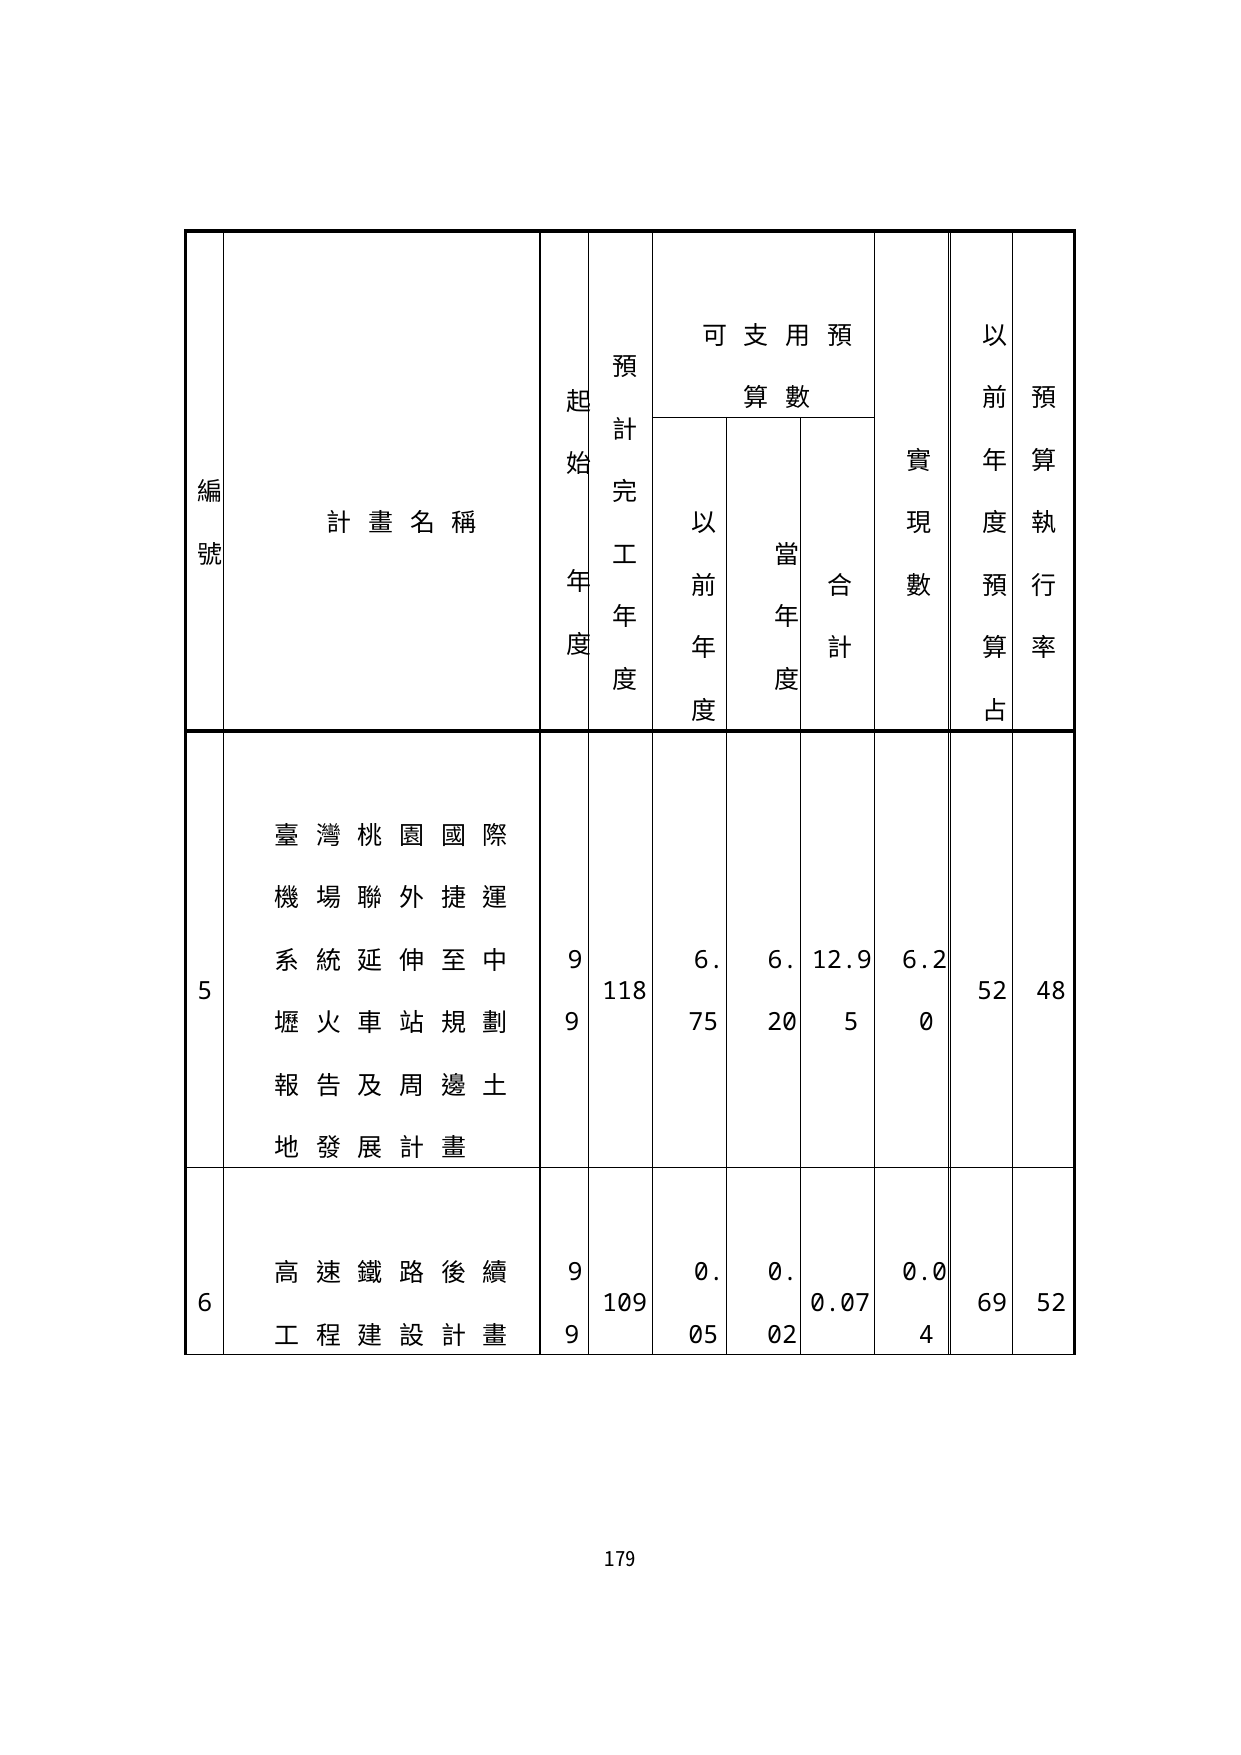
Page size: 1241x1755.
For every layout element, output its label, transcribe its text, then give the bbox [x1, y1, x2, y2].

table_cell 52 [951, 733, 1012, 1167]
table_header 可支用預算數 [653, 233, 874, 417]
table_header 以前年度預算占比 [951, 233, 1012, 729]
table_cell 0.05 [653, 1168, 726, 1354]
table_cell 52 [1013, 1168, 1073, 1354]
table_cell 5 [187, 733, 223, 1167]
table_header 起始 年度 [541, 233, 588, 729]
table_cell 99 [541, 1168, 588, 1354]
table_header 預計完工年度 [589, 233, 652, 729]
table_cell 0.07 [801, 1168, 874, 1354]
table_cell 以前年度 [653, 418, 726, 729]
table_cell 109 [589, 1168, 652, 1354]
table_cell 12.95 [801, 733, 874, 1167]
table_cell 6.20 [875, 733, 948, 1167]
table_header 計畫名稱 [224, 233, 539, 729]
table_cell 6.75 [653, 733, 726, 1167]
table_header 實現數 [875, 233, 948, 729]
table_cell 69 [951, 1168, 1012, 1354]
table_cell 118 [589, 733, 652, 1167]
table_cell 高速鐵路後續工程建設計畫 [224, 1168, 539, 1354]
table_cell 0.02 [727, 1168, 800, 1354]
table_header 預算執行率 [1013, 233, 1073, 729]
table_cell 0.04 [875, 1168, 948, 1354]
table_cell 99 [541, 733, 588, 1167]
table_cell 當年度 [727, 418, 800, 729]
table_cell 6 [187, 1168, 223, 1354]
table_cell 臺灣桃園國際機場聯外捷運系統延伸至中壢火車站規劃報告及周邊土地發展計畫 [224, 733, 539, 1167]
table_cell 6.20 [727, 733, 800, 1167]
table_header 編號 [187, 233, 223, 729]
table_cell 48 [1013, 733, 1073, 1167]
table_cell 合計 [801, 418, 874, 729]
